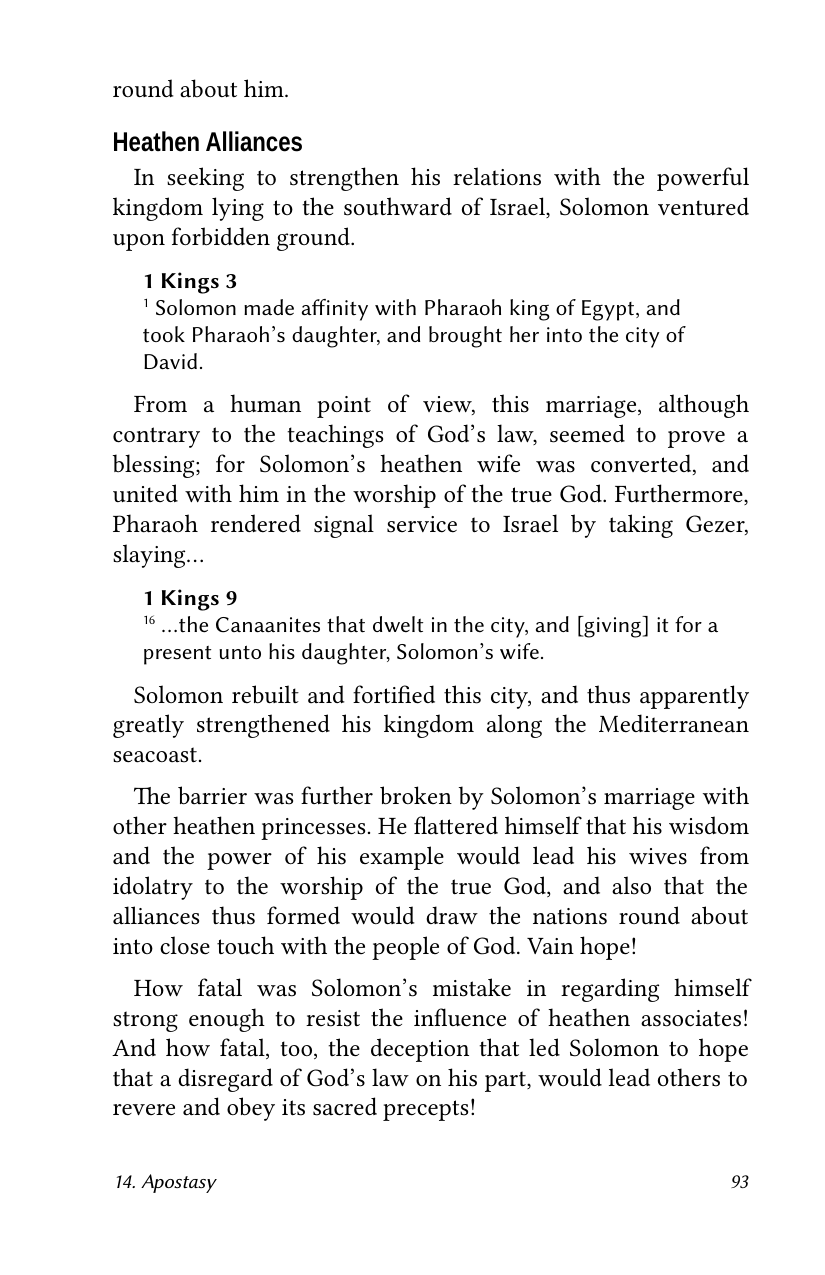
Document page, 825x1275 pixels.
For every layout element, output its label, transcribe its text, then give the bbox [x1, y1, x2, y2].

text 1 Solomon made affinity with Pharaoh king of Egypt, and took Pharaoh’s daughter, and brought her into the city of David. [142, 295, 720, 375]
text 16 ...the Canaanites that dwelt in the city, and [giving] it for a present unto his daughter, Solomon’s wife. [142, 612, 720, 665]
text 1 Kings 9 [142, 585, 750, 611]
text 1 Kings 3 [142, 268, 750, 294]
text In seeking to strengthen his relations with the powerful kingdom lying to the southward of Israel, Solomon ventured upon forbidden ground. [112, 163, 750, 251]
text From a human point of view, this marriage, although contrary to the teachings of God’s law, seemed to prove a blessing; for Solomon’s heathen wife was converted, and united with him in the worship of the true God. Furthermore, Pharaoh rendered signal service to Israel by taking Gezer, slaying… [112, 390, 750, 568]
text How fatal was Solomon’s mistake in regarding himself strong enough to resist the influence of heathen associates! And how fatal, too, the deception that led Solomon to hope that a disregard of God’s law on his part, would lead others to revere and obey its sacred precepts! [112, 974, 750, 1122]
text Solomon rebuilt and fortified this city, and thus apparently greatly strengthened his kingdom along the Mediterranean seacoast. [112, 681, 750, 769]
subtitle Heathen Alliances [112, 126, 750, 157]
text The barrier was further broken by Solomon’s marriage with other heathen princesses. He flattered himself that his wisdom and the power of his example would lead his wives from idolatry to the worship of the true God, and also that the alliances thus formed would draw the nations round about into close touch with the people of God. Vain hope! [112, 782, 750, 960]
text round about him. [112, 75, 750, 103]
